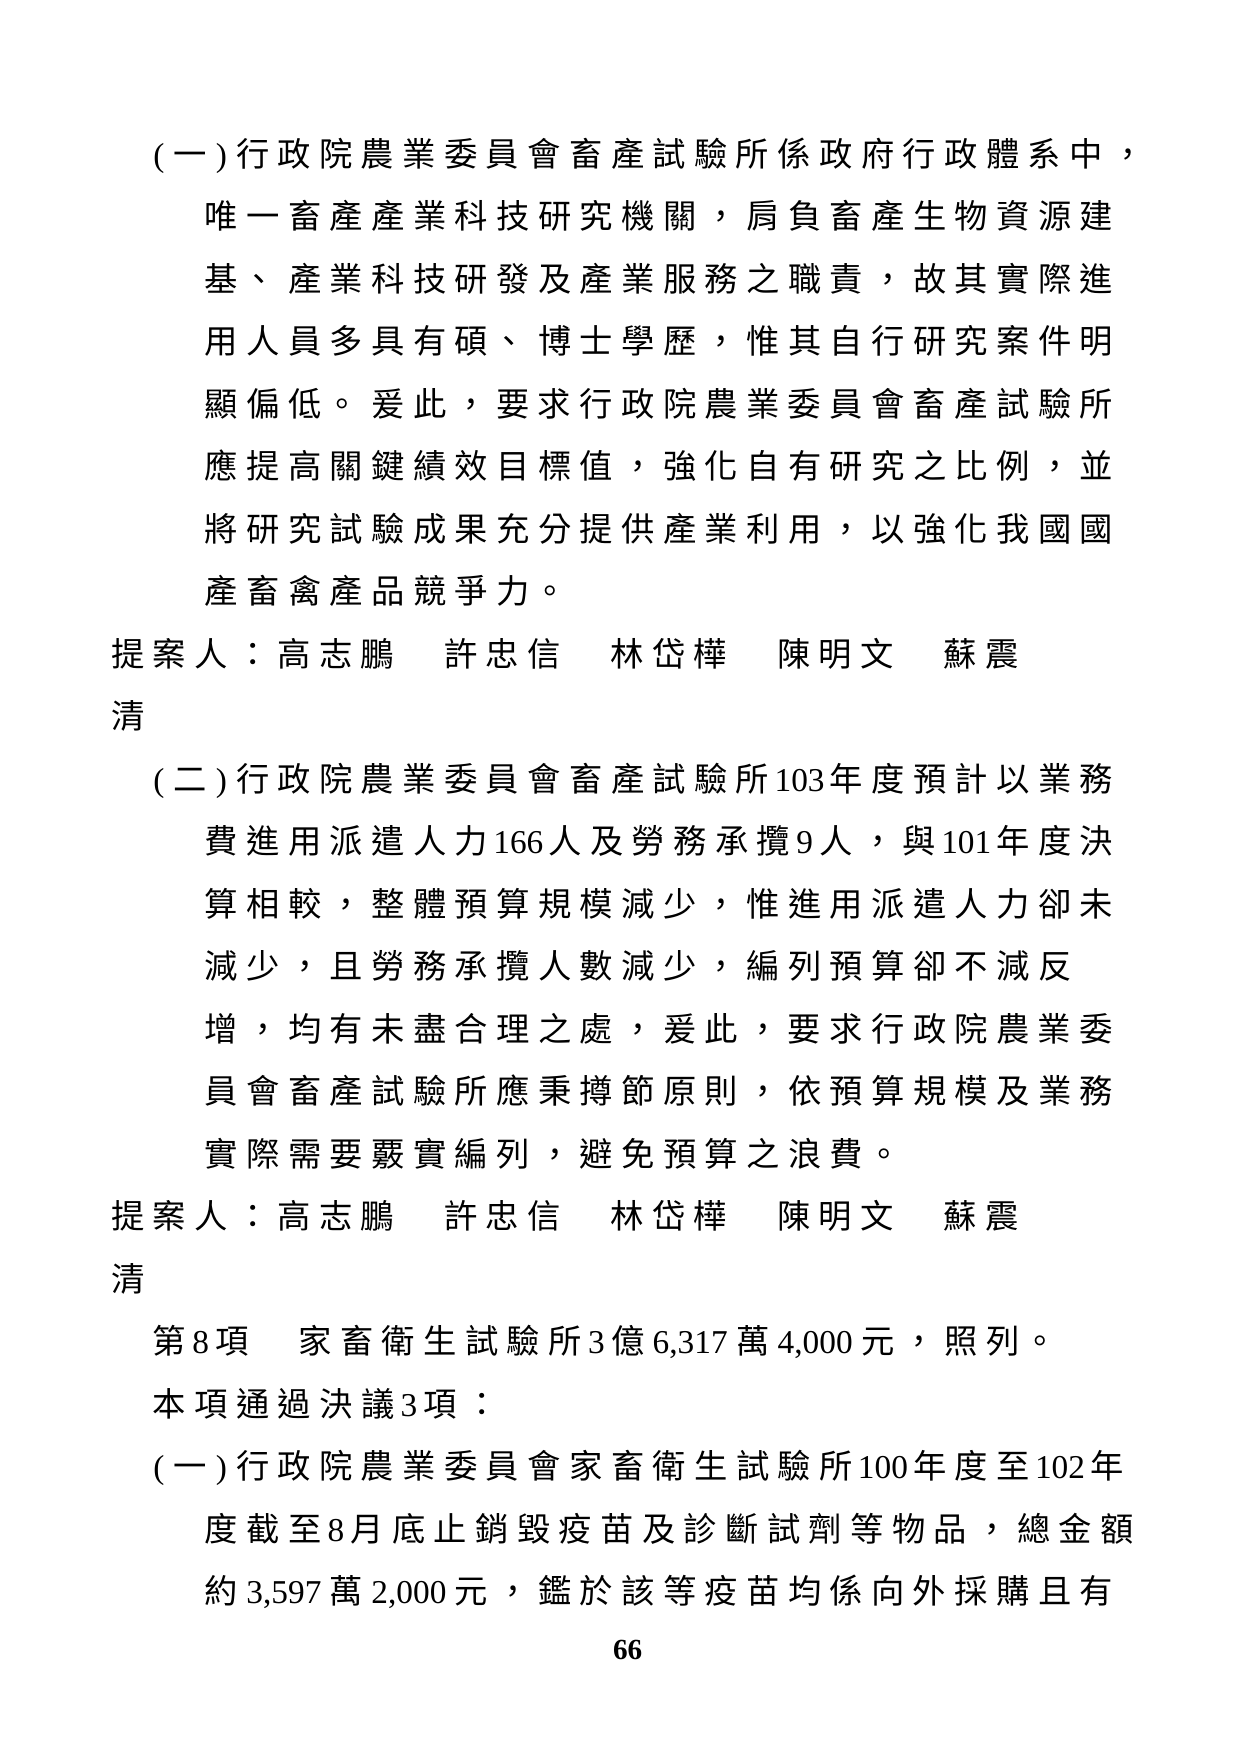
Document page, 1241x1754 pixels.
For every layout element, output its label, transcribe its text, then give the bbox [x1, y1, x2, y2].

text 第8項 家畜衛生試驗所3億6,317萬4,000元，照列。 [141, 1298, 1148, 1360]
text (一)行政院農業委員會畜產試驗所係政府行政體系中，唯一畜產產業科技研究機關，肩負畜產生物資源建基、產業科技研發及產業服務之職責，故其實際進用人員多具有碩、博士學歷，惟其自行研究案件明顯偏低。爰此，要求行政院農業委員會畜產試驗所應提高關鍵績效目標值，強化自有研究之比例，並將研究試驗成果充分提供產業利用，以強化我國國產畜禽產品競爭力。 [141, 110, 1148, 610]
text 本項通過決議3項： [141, 1360, 1148, 1423]
text 提案人：高志鵬 許忠信 林岱樺 陳明文 蘇震清 [107, 1173, 1044, 1298]
text 提案人：高志鵬 許忠信 林岱樺 陳明文 蘇震清 [107, 610, 1044, 735]
text (二)行政院農業委員會畜產試驗所103年度預計以業務費進用派遣人力166人及勞務承攬9人，與101年度決算相較，整體預算規模減少，惟進用派遣人力卻未減少，且勞務承攬人數減少，編列預算卻不減反增，均有未盡合理之處，爰此，要求行政院農業委員會畜產試驗所應秉撙節原則，依預算規模及業務實際需要覈實編列，避免預算之浪費。 [141, 735, 1148, 1173]
text (一)行政院農業委員會家畜衛生試驗所100年度至102年度截至8月底止銷毀疫苗及診斷試劑等物品，總金額約3,597萬2,000元，鑑於該等疫苗均係向外採購且有 [141, 1423, 1148, 1610]
